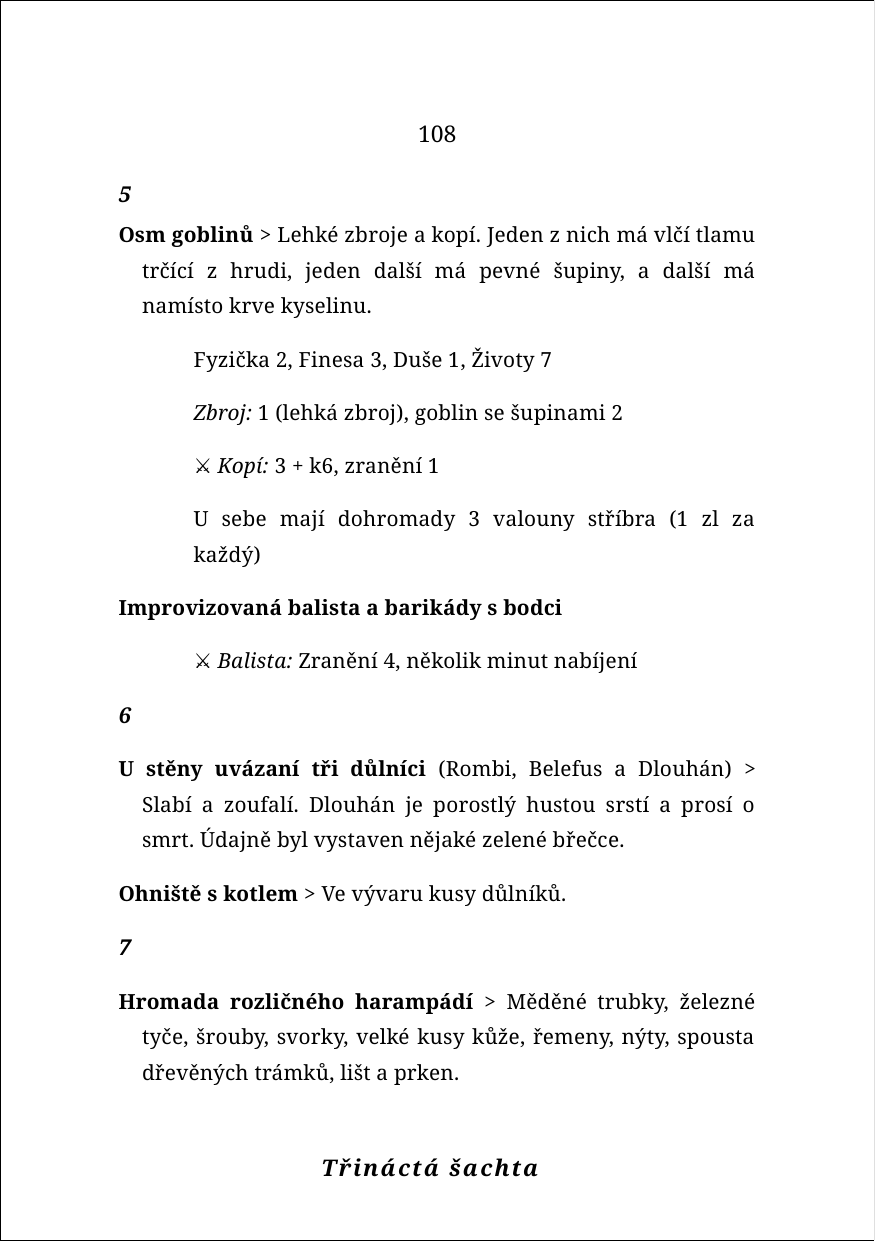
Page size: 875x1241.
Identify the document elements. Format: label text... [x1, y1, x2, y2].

list ⚔ Kopí: 3 + k6, zranění 1 [156, 451, 756, 480]
text U stěny uvázaní tři důlníci (Rombi, Belefus a Dlouhán) > Slabí a zoufalí. Dlouhán je porostlý hustou srstí a prosí o smrt. Údajně byl vystaven nějaké zelené břečce. [118, 754, 756, 854]
text Ohniště s kotlem > Ve vývaru kusy důlníků. [118, 879, 756, 907]
text Hromada rozličného harampádí > Měděné trubky, železné tyče, šrouby, svorky, velké kusy kůže, řemeny, nýty, spousta dřevěných trámků, lišt a prken. [118, 987, 756, 1086]
text Improvizovaná balista a barikády s bodci [118, 593, 756, 622]
list U sebe mají dohromady 3 valouny stříbra (1 zl za každý) [156, 504, 756, 568]
subtitle 5 [118, 179, 756, 209]
text Osm goblinů > Lehké zbroje a kopí. Jeden z nich má vlčí tlamu trčící z hrudi, jeden další má pevné šupiny, a další má namísto krve kyselinu. [118, 221, 756, 320]
list ⚔ Balista: Zranění 4, několik minut nabíjení [156, 646, 756, 675]
list Zbroj: 1 (lehká zbroj), goblin se šupinami 2 [156, 398, 756, 426]
list Fyzička 2, Finesa 3, Duše 1, Životy 7 [156, 345, 756, 373]
text 6 [118, 700, 756, 729]
text 7 [118, 932, 756, 962]
